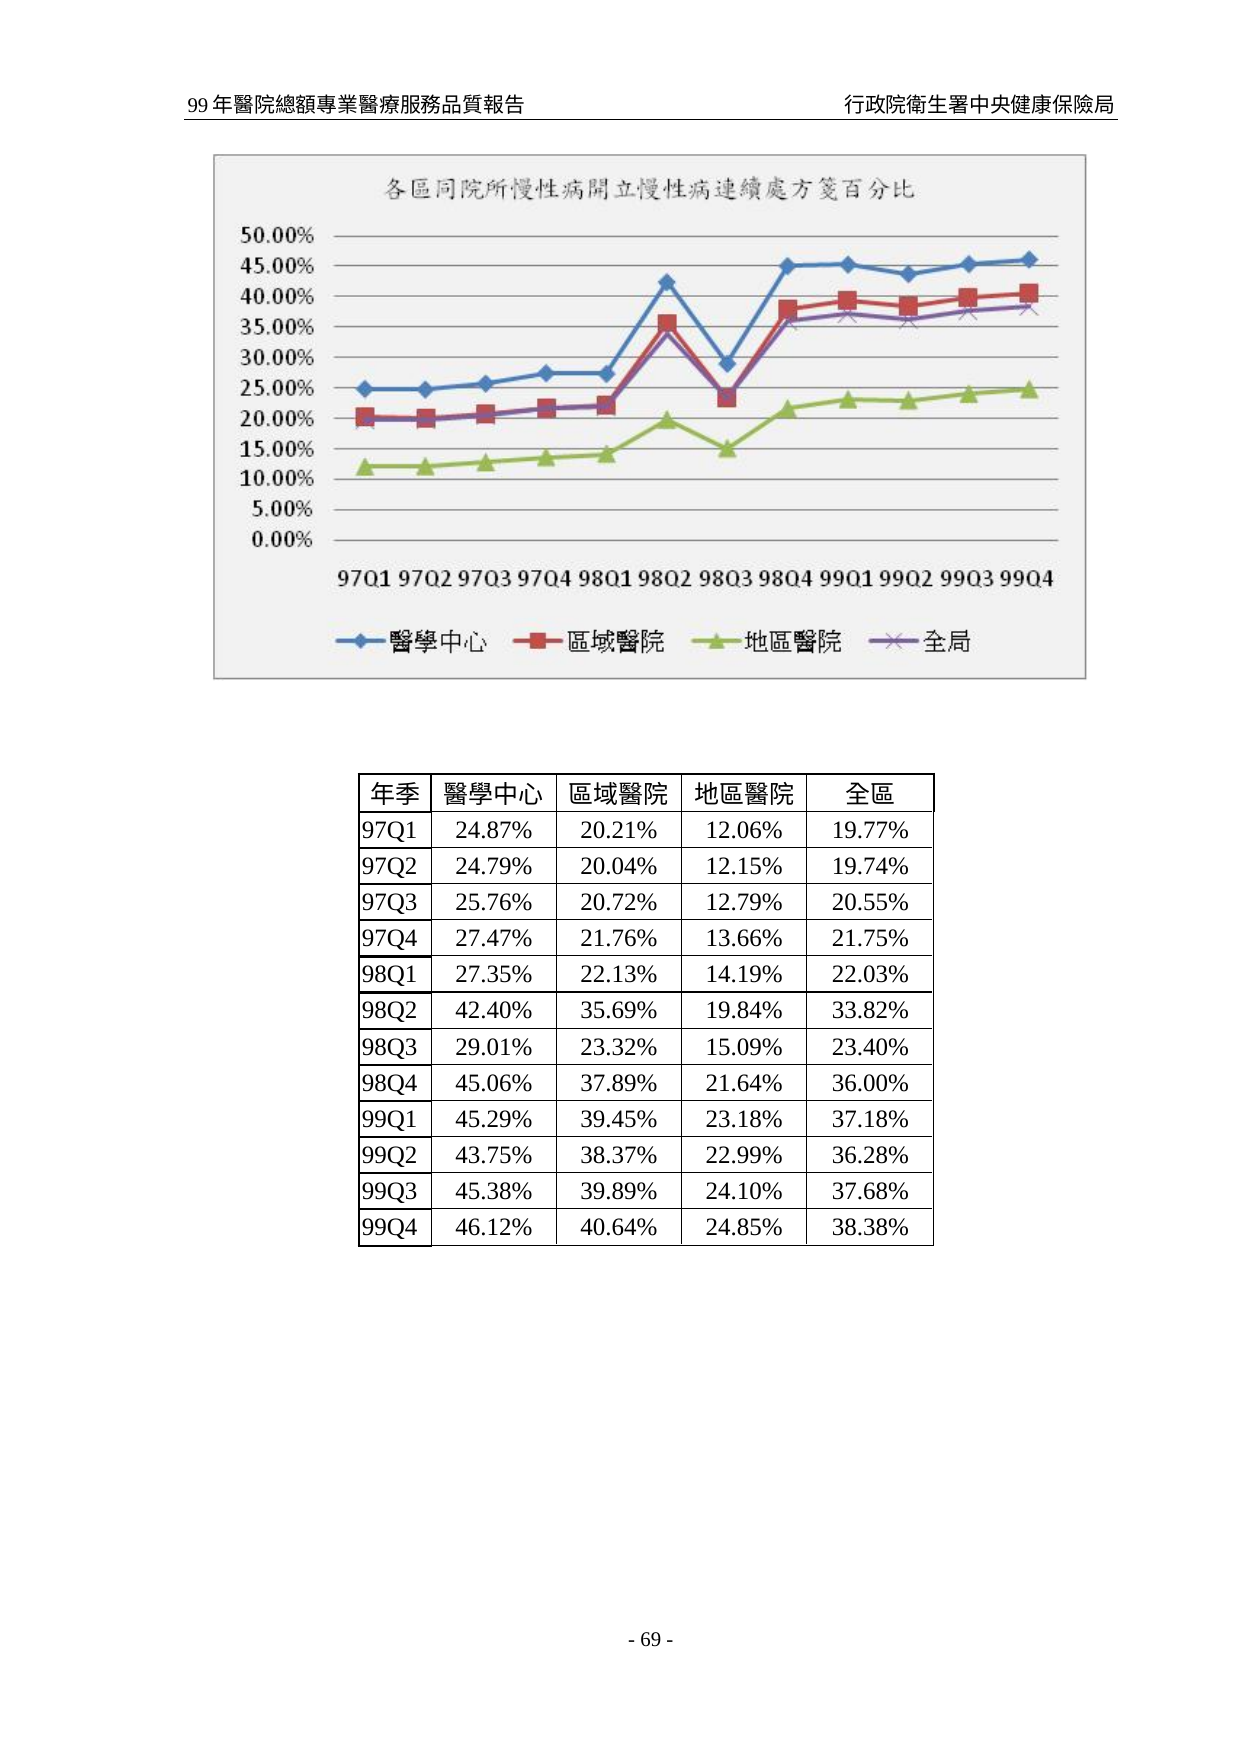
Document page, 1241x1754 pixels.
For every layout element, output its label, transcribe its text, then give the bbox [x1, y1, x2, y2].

table_header 年季 [360, 775, 430, 811]
table_cell 20.72% [557, 884, 681, 919]
table_cell 99Q1 [360, 1102, 431, 1136]
table_cell 21.64% [682, 1065, 806, 1100]
table_cell 97Q3 [360, 885, 431, 919]
table_cell 27.47% [432, 920, 556, 955]
picture [212, 154, 1088, 681]
table_cell 12.15% [682, 848, 806, 883]
table_cell 39.89% [557, 1173, 681, 1208]
table_cell 23.40% [807, 1028, 933, 1064]
table_cell 98Q2 [360, 994, 431, 1028]
table_cell 37.68% [807, 1172, 933, 1208]
table_cell 24.79% [432, 848, 556, 883]
table_cell 33.82% [807, 991, 933, 1028]
table_cell 97Q2 [360, 849, 431, 883]
table_cell 23.18% [682, 1101, 806, 1136]
table_cell 38.37% [557, 1137, 681, 1172]
table_cell 14.19% [682, 956, 806, 991]
table_cell 23.32% [557, 1029, 681, 1064]
table_cell 35.69% [557, 993, 681, 1028]
table_cell 19.77% [807, 811, 933, 847]
table_cell 25.76% [432, 884, 556, 919]
table_cell 40.64% [557, 1209, 681, 1244]
table_cell 38.38% [807, 1208, 933, 1244]
table_cell 22.13% [557, 956, 681, 991]
table_cell 15.09% [682, 1029, 806, 1064]
table_cell 22.03% [807, 955, 933, 991]
table_cell 46.12% [432, 1209, 556, 1244]
table_cell 98Q3 [360, 1030, 431, 1064]
table_cell 36.00% [807, 1064, 933, 1100]
table_cell 24.85% [682, 1209, 806, 1244]
table_cell 21.75% [807, 919, 933, 955]
table_cell 19.84% [682, 993, 806, 1028]
table_cell 24.10% [682, 1173, 806, 1208]
table_header 全區 [807, 775, 933, 811]
table_cell 98Q4 [360, 1066, 431, 1100]
table_cell 99Q2 [360, 1138, 431, 1172]
table_cell 27.35% [432, 956, 556, 991]
table_cell 45.29% [432, 1101, 556, 1136]
table_cell 39.45% [557, 1101, 681, 1136]
table_header 醫學中心 [432, 775, 556, 811]
table_cell 12.79% [682, 884, 806, 919]
table_cell 37.89% [557, 1065, 681, 1100]
table_header 區域醫院 [557, 775, 681, 811]
table_cell 24.87% [432, 812, 556, 847]
table_cell 19.74% [807, 847, 933, 883]
table_cell 45.06% [432, 1065, 556, 1100]
table_cell 42.40% [432, 993, 556, 1028]
table_cell 43.75% [432, 1137, 556, 1172]
table_cell 36.28% [807, 1136, 933, 1172]
table_cell 20.21% [557, 812, 681, 847]
table_cell 21.76% [557, 920, 681, 955]
table_cell 98Q1 [360, 958, 431, 991]
table_header 地區醫院 [682, 775, 806, 811]
table_cell 99Q3 [360, 1174, 431, 1208]
table_cell 20.04% [557, 848, 681, 883]
table_cell 45.38% [432, 1173, 556, 1208]
table_cell 12.06% [682, 812, 806, 847]
table_cell 29.01% [432, 1029, 556, 1064]
table_cell 97Q4 [360, 921, 431, 955]
table_cell 97Q1 [360, 813, 431, 847]
table_cell 13.66% [682, 920, 806, 955]
table_cell 20.55% [807, 883, 933, 919]
table_cell 37.18% [807, 1100, 933, 1136]
table_cell 99Q4 [360, 1210, 431, 1244]
table_cell 22.99% [682, 1137, 806, 1172]
